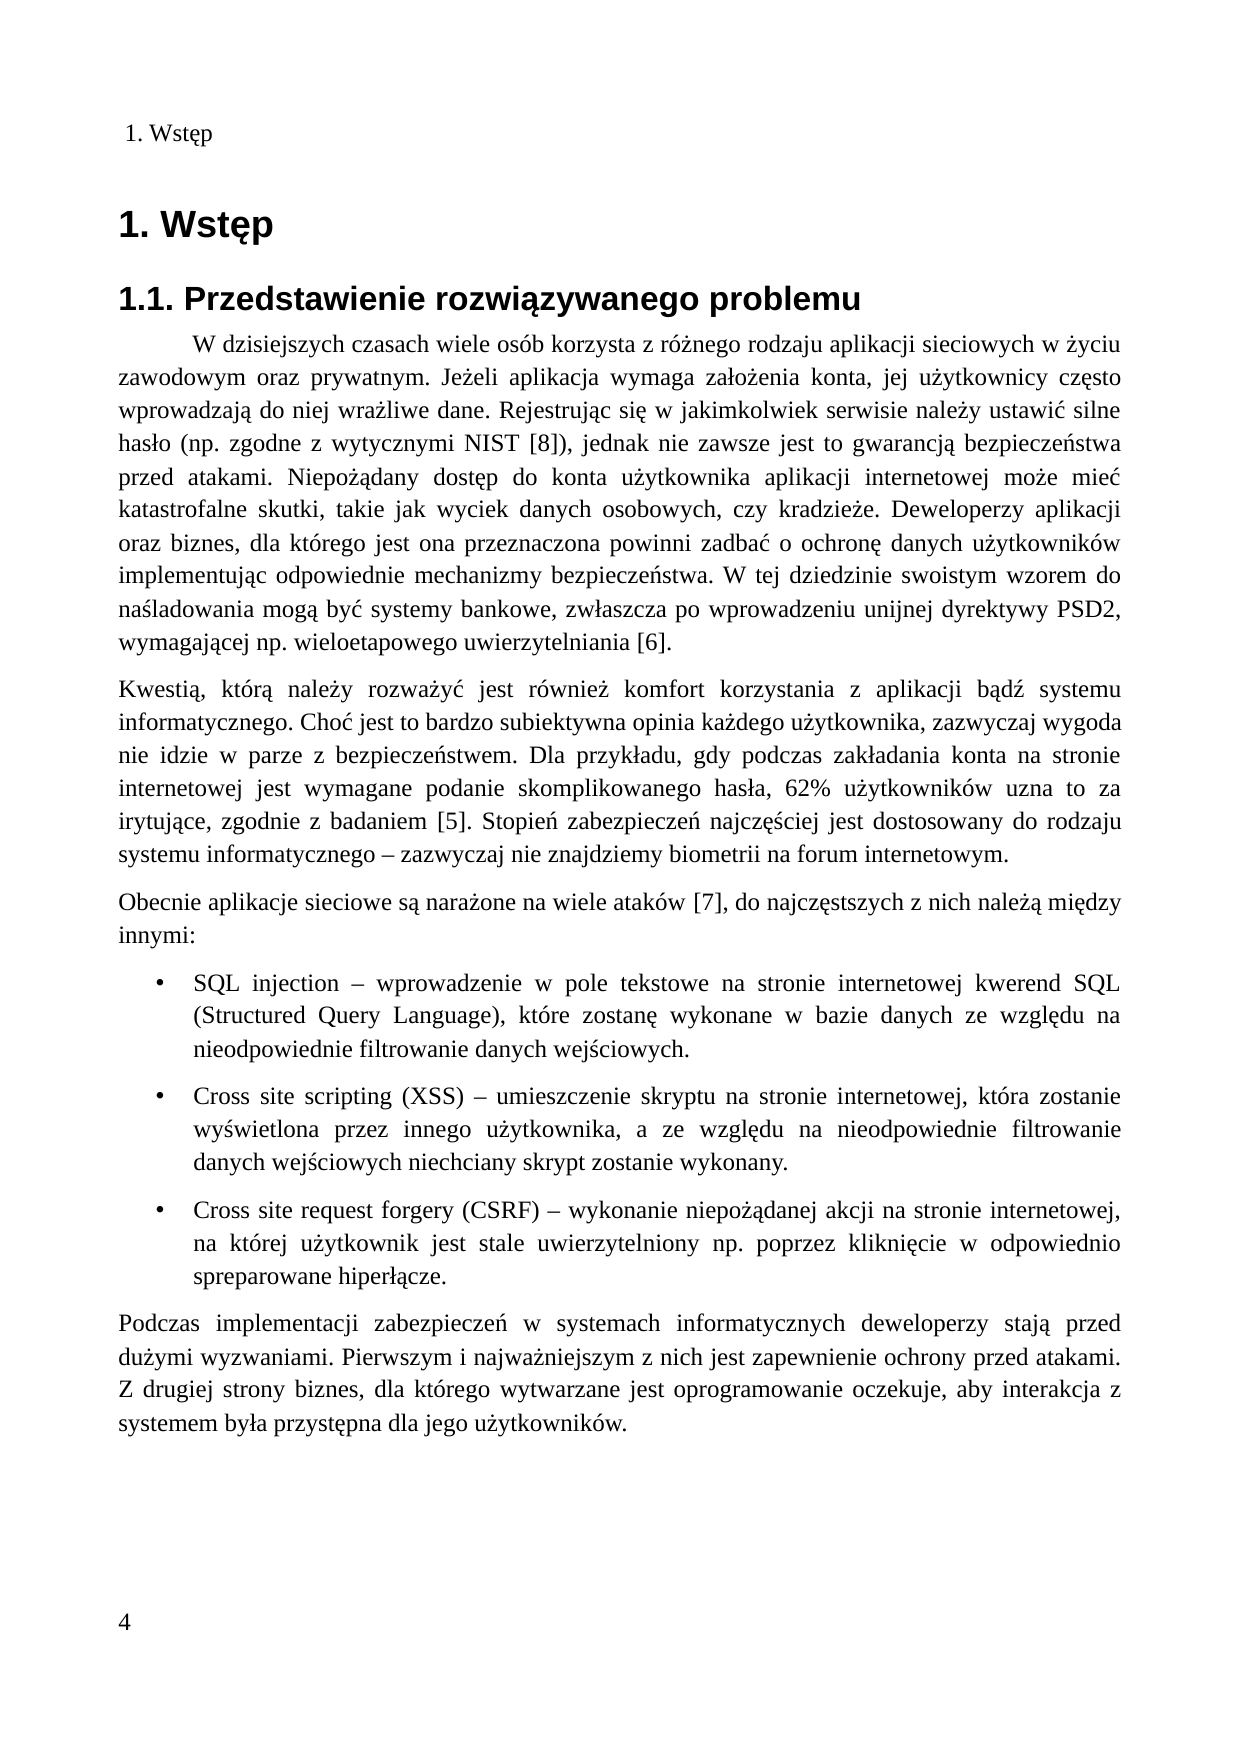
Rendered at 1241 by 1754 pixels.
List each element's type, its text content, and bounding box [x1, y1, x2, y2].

text Podczas implementacji zabezpieczeń w systemach informatycznych deweloperzy stają przed dużymi wyzwaniami. Pierwszym i najważniejszym z nich jest zapewnienie ochrony przed atakami. Z drugiej strony biznes, dla którego wytwarzane jest oprogramowanie oczekuje, aby interakcja z systemem była przystępna dla jego użytkowników. [118, 1308, 1122, 1436]
list SQL injection – wprowadzenie w pole tekstowe na stronie internetowej kwerend SQL (Structured Query Language), które zostanę wykonane w bazie danych ze względu na nieodpowiednie filtrowanie danych wejściowych. [156, 968, 1122, 1062]
subtitle 1. Wstęp [118, 201, 1122, 245]
list Cross site request forgery (CSRF) – wykonanie niepożądanej akcji na stronie internetowej, na której użytkownik jest stale uwierzytelniony np. poprzez kliknięcie w odpowiednio spreparowane hiperłącze. [156, 1195, 1122, 1290]
subtitle 1.1. Przedstawienie rozwiązywanego problemu [118, 278, 1122, 317]
text Obecnie aplikacje sieciowe są narażone na wiele ataków [7], do najczęstszych z nich należą między innymi: [118, 887, 1122, 949]
list Cross site scripting (XSS) – umieszczenie skryptu na stronie internetowej, która zostanie wyświetlona przez innego użytkownika, a ze względu na nieodpowiednie filtrowanie danych wejściowych niechciany skrypt zostanie wykonany. [156, 1081, 1122, 1176]
text W dzisiejszych czasach wiele osób korzysta z różnego rodzaju aplikacji sieciowych w życiu zawodowym oraz prywatnym. Jeżeli aplikacja wymaga założenia konta, jej użytkownicy często wprowadzają do niej wrażliwe dane. Rejestrując się w jakimkolwiek serwisie należy ustawić silne hasło (np. zgodne z wytycznymi NIST [8]), jednak nie zawsze jest to gwarancją bezpieczeństwa przed atakami. Niepożądany dostęp do konta użytkownika aplikacji internetowej może mieć katastrofalne skutki, takie jak wyciek danych osobowych, czy kradzieże. Deweloperzy aplikacji oraz biznes, dla którego jest ona przeznaczona powinni zadbać o ochronę danych użytkowników implementując odpowiednie mechanizmy bezpieczeństwa. W tej dziedzinie swoistym wzorem do naśladowania mogą być systemy bankowe, zwłaszcza po wprowadzeniu unijnej dyrektywy PSD2, wymagającej np. wieloetapowego uwierzytelniania [6]. [118, 329, 1122, 655]
text Kwestią, którą należy rozważyć jest również komfort korzystania z aplikacji bądź systemu informatycznego. Choć jest to bardzo subiektywna opinia każdego użytkownika, zazwyczaj wygoda nie idzie w parze z bezpieczeństwem. Dla przykładu, gdy podczas zakładania konta na stronie internetowej jest wymagane podanie skomplikowanego hasła, 62% użytkowników uzna to za irytujące, zgodnie z badaniem [5]. Stopień zabezpieczeń najczęściej jest dostosowany do rodzaju systemu informatycznego – zazwyczaj nie znajdziemy biometrii na forum internetowym. [118, 674, 1122, 868]
